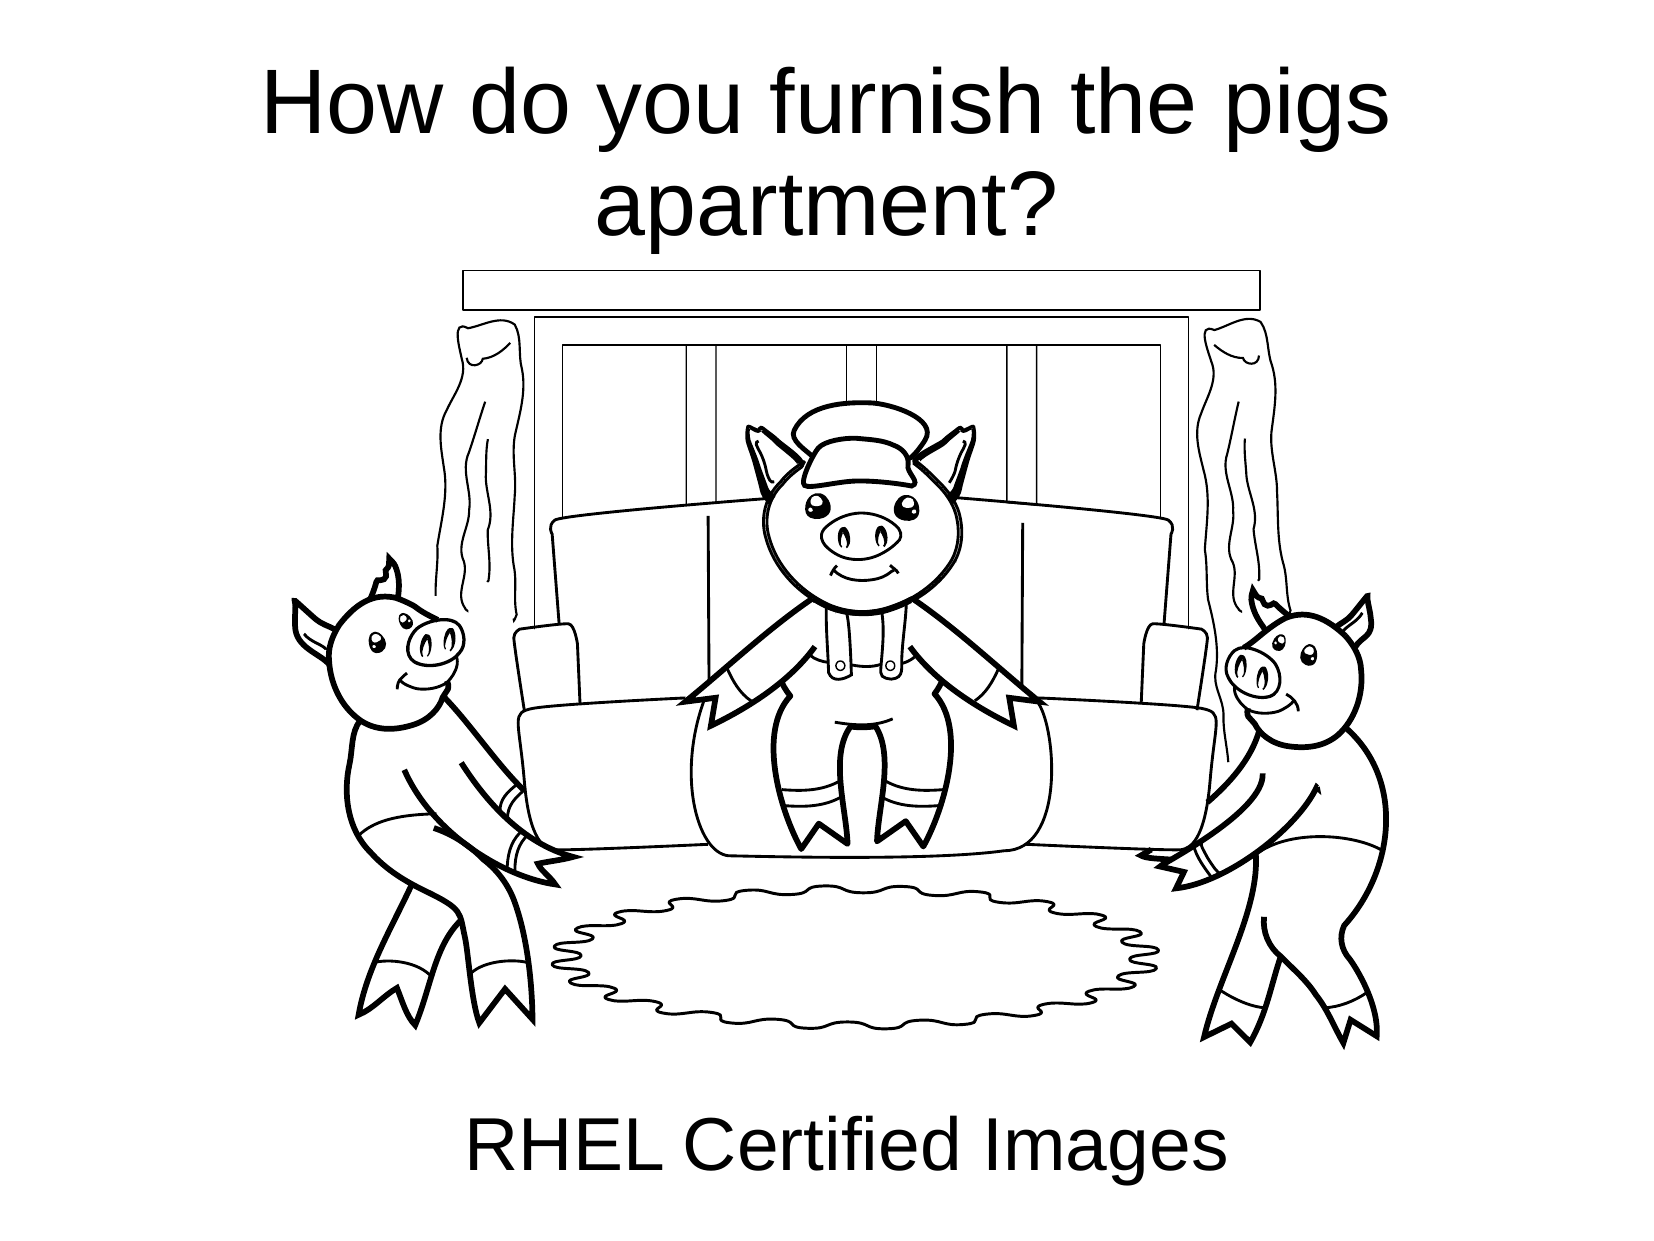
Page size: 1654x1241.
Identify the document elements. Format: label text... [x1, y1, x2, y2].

text_box RHEL Certified Images [450, 1095, 1636, 1241]
title How do you furnish the pigs apartment? [82, 49, 1571, 257]
picture [291, 270, 1389, 1051]
